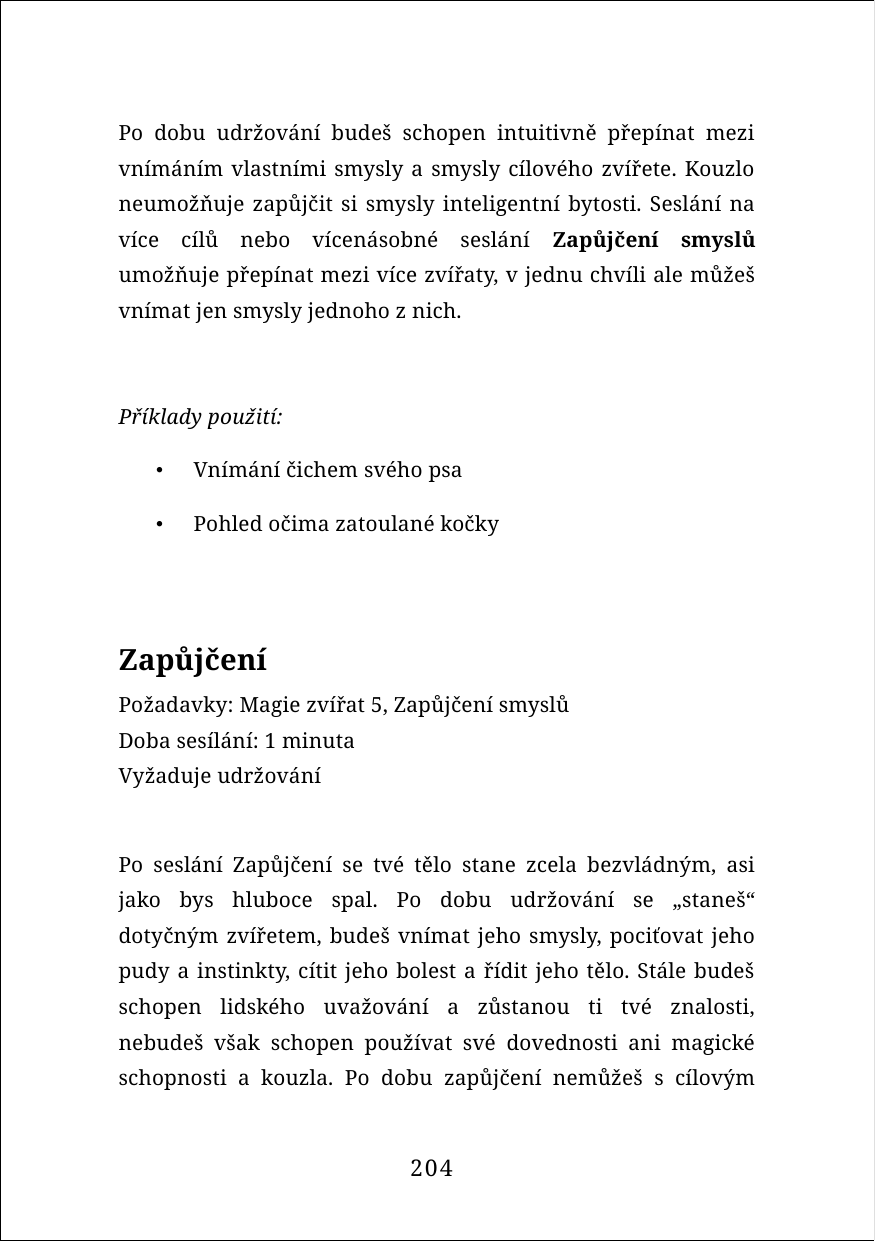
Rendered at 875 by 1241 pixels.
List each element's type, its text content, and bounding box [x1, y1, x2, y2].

list Pohled očima zatoulané kočky [156, 509, 756, 537]
text Požadavky: Magie zvířat 5, Zapůjčení smyslů Doba sesílání: 1 minuta Vyžaduje udržování [118, 690, 756, 825]
list Vnímání čichem svého psa [156, 456, 756, 484]
subtitle Zapůjčení [118, 639, 756, 678]
text Příklady použití: [118, 402, 756, 431]
text Po dobu udržování budeš schopen intuitivně přepínat mezi vnímáním vlastními smysly a smysly cílového zvířete. Kouzlo neumožňuje zapůjčit si smysly inteligentní bytosti. Seslání na více cílů nebo vícenásobné seslání Zapůjčení smyslů umožňuje přepínat mezi více zvířaty, v jednu chvíli ale můžeš vnímat jen smysly jednoho z nich. [118, 118, 756, 324]
text Po seslání Zapůjčení se tvé tělo stane zcela bezvládným, asi jako bys hluboce spal. Po dobu udržování se „staneš“ dotyčným zvířetem, budeš vnímat jeho smysly, pociťovat jeho pudy a instinkty, cítit jeho bolest a řídit jeho tělo. Stále budeš schopen lidského uvažování a zůstanou ti tvé znalosti, nebudeš však schopen používat své dovednosti ani magické schopnosti a kouzla. Po dobu zapůjčení nemůžeš s cílovým [118, 850, 756, 1092]
